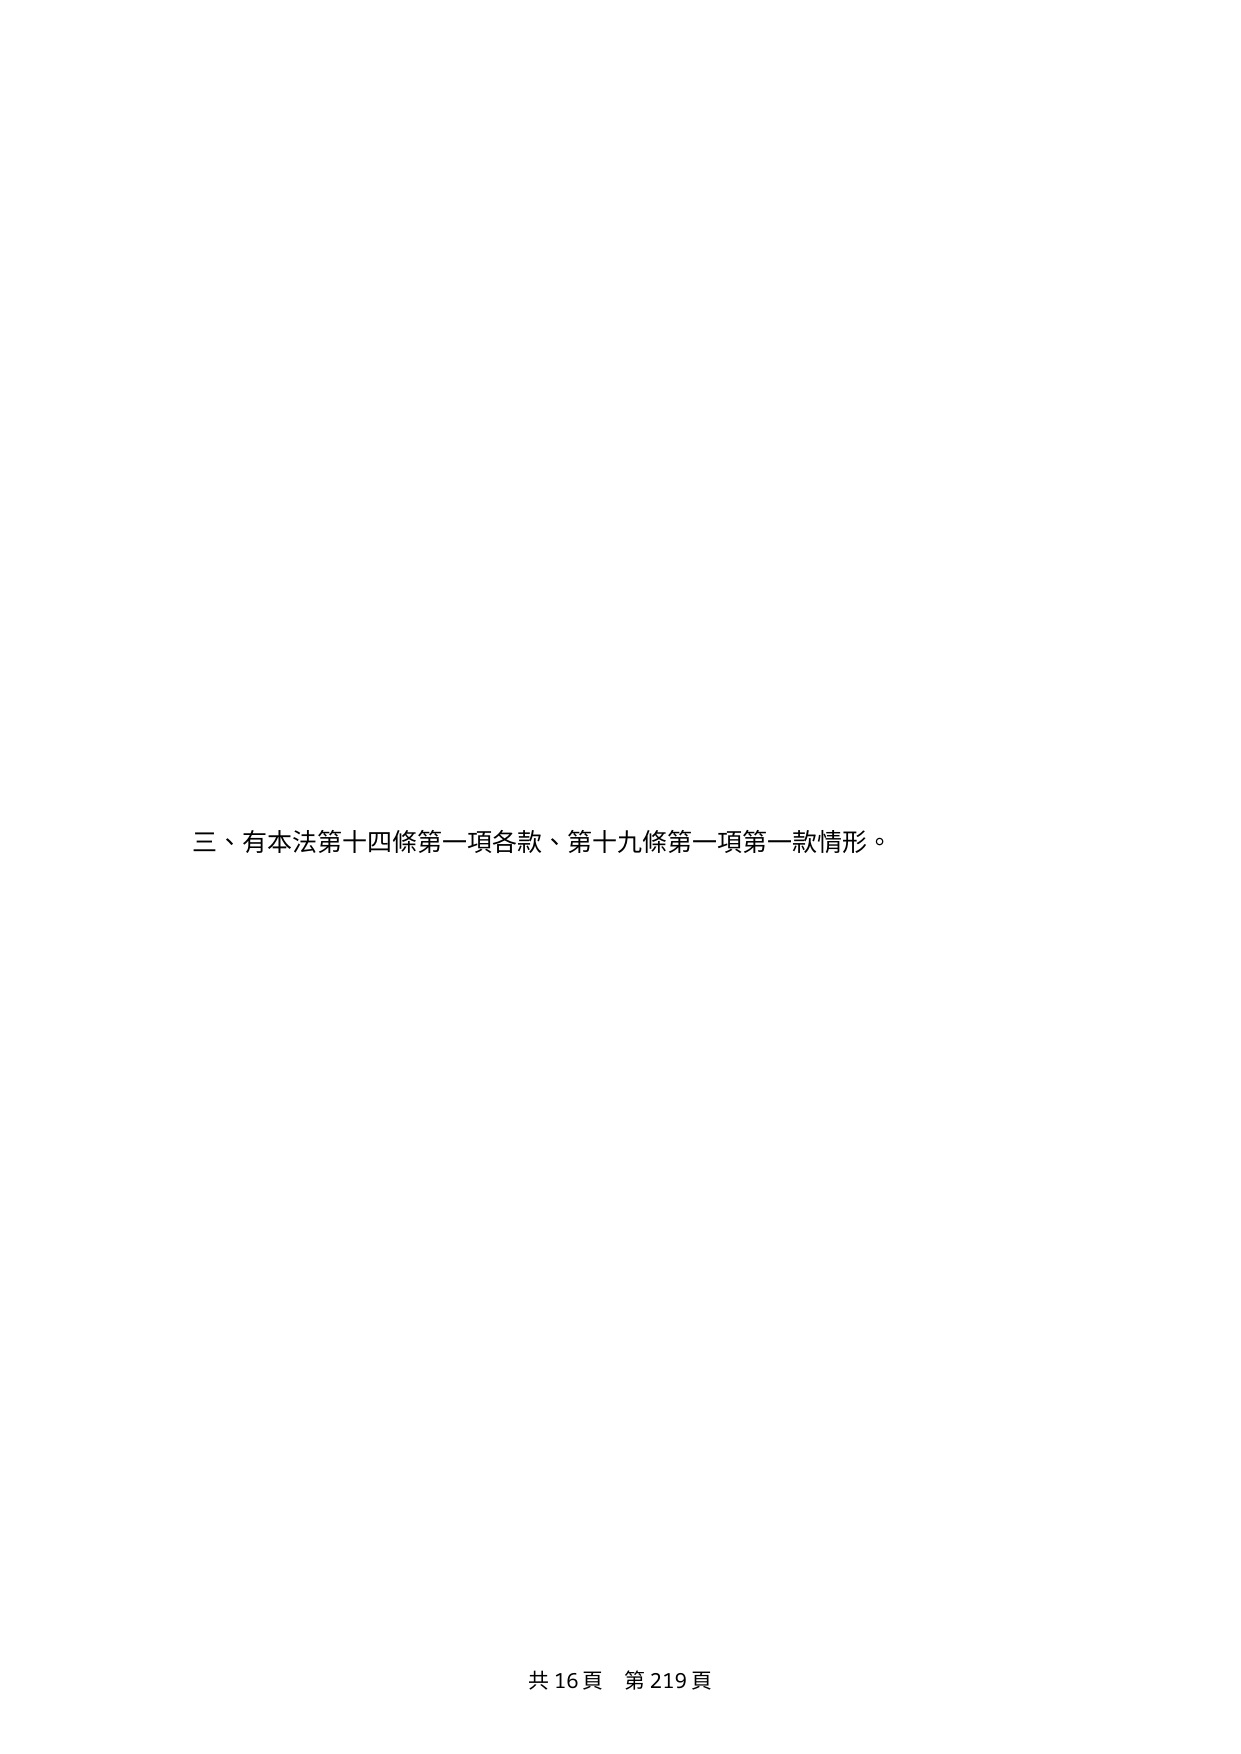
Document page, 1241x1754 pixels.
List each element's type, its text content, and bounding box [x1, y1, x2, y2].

text 三、有本法第十四條第一項各款、第十九條第一項第一款情形。 [192, 799, 1122, 862]
